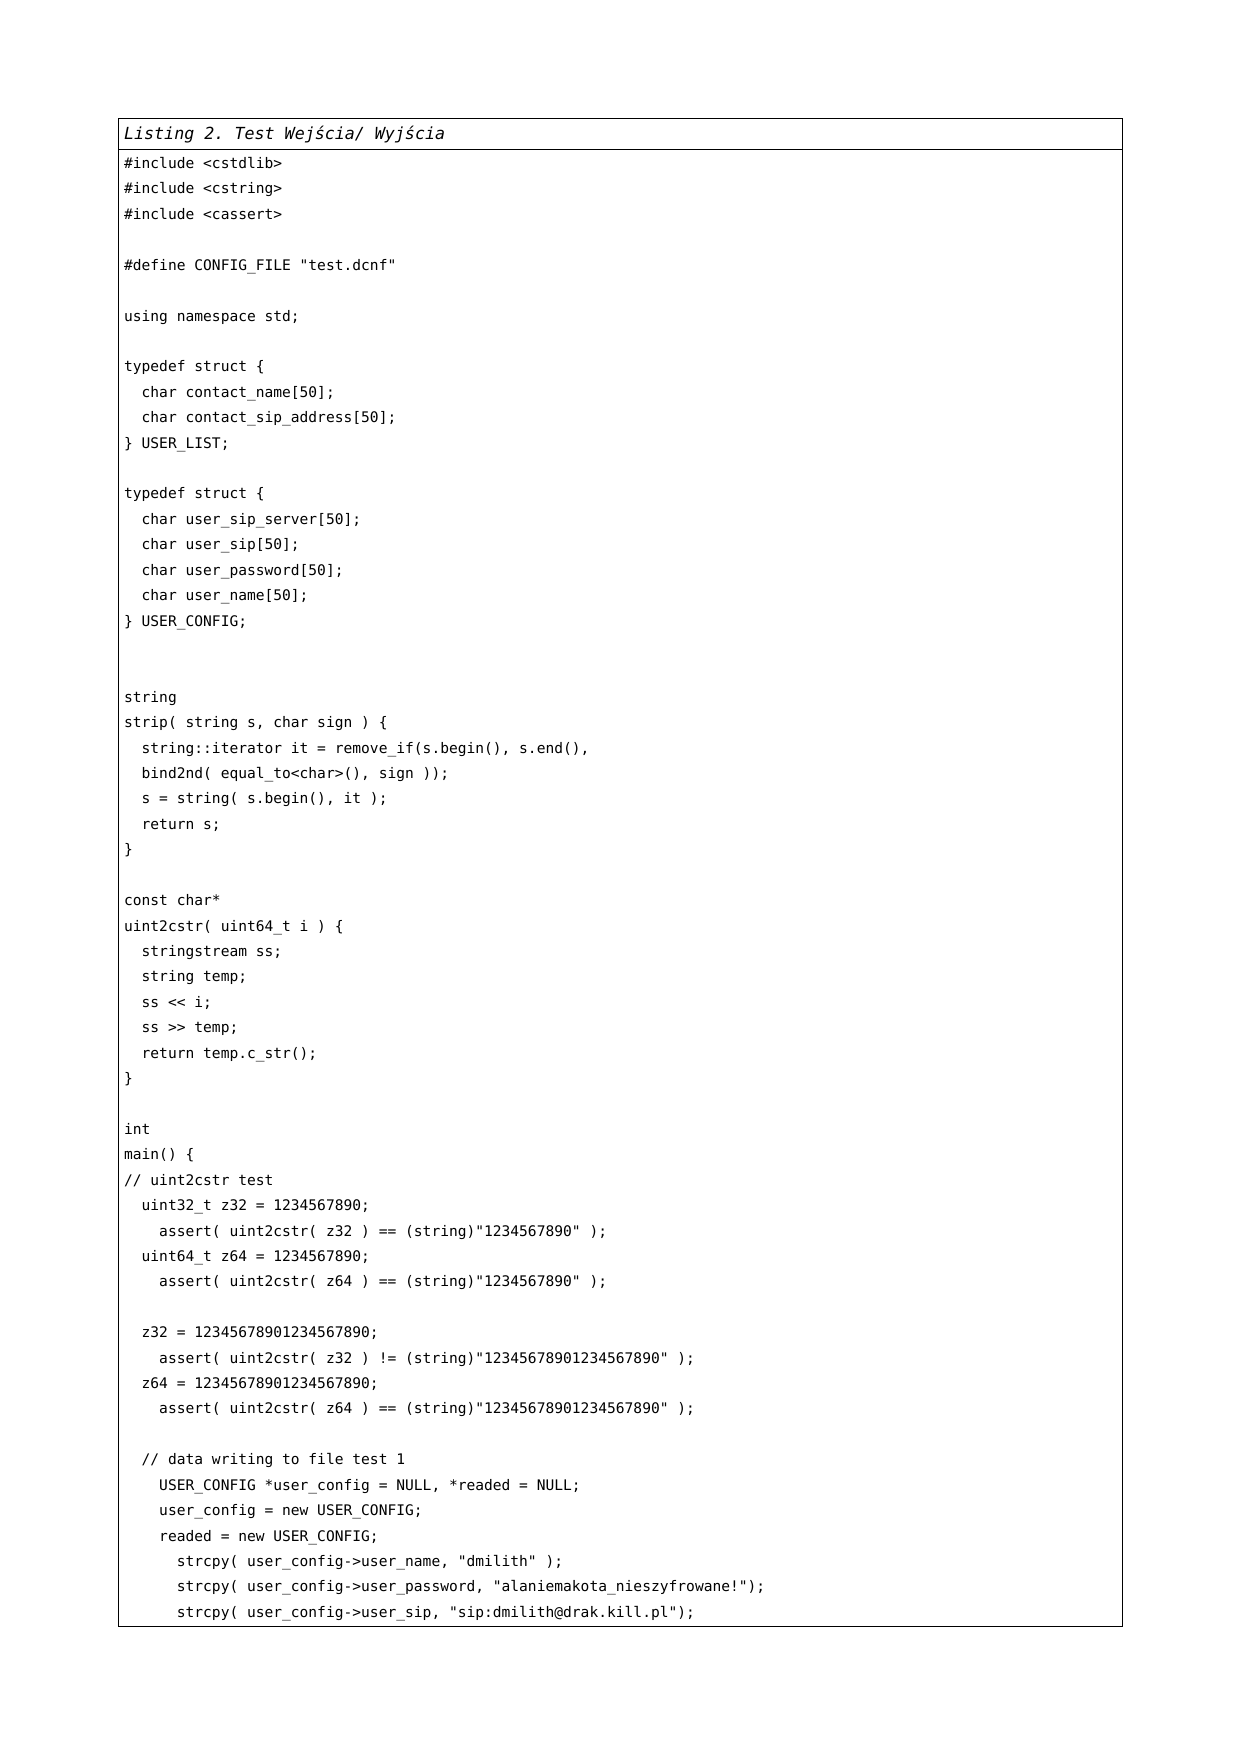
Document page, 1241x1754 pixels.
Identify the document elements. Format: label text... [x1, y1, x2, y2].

table_cell #include <cstdlib> #include <cstring> #include <cassert> #define CONFIG_FILE "test.dcnf" using namespace std; typedef struct { char contact_name[50]; char contact_sip_address[50]; } USER_LIST; typedef struct { char user_sip_server[50]; char user_sip[50]; char user_password[50]; char user_name[50]; } USER_CONFIG; string strip( string s, char sign ) { string::iterator it = remove_if(s.begin(), s.end(), bind2nd( equal_to<char>(), sign )); s = string( s.begin(), it ); return s; } const char* uint2cstr( uint64_t i ) { stringstream ss; string temp; ss << i; ss >> temp; return temp.c_str(); } int main() { // uint2cstr test uint32_t z32 = 1234567890; assert( uint2cstr( z32 ) == (string)"1234567890" ); uint64_t z64 = 1234567890; assert( uint2cstr( z64 ) == (string)"1234567890" ); z32 = 12345678901234567890; assert( uint2cstr( z32 ) != (string)"12345678901234567890" ); z64 = 12345678901234567890; assert( uint2cstr( z64 ) == (string)"12345678901234567890" ); // data writing to file test 1 USER_CONFIG *user_config = NULL, *readed = NULL; user_config = new USER_CONFIG; readed = new USER_CONFIG; strcpy( user_config->user_name, "dmilith" ); strcpy( user_config->user_password, "alaniemakota_nieszyfrowane!"); strcpy( user_config->user_sip, "sip:dmilith@drak.kill.pl"); [119, 150, 1122, 1626]
table_header Listing 2. Test Wejścia/ Wyjścia [119, 119, 1122, 149]
